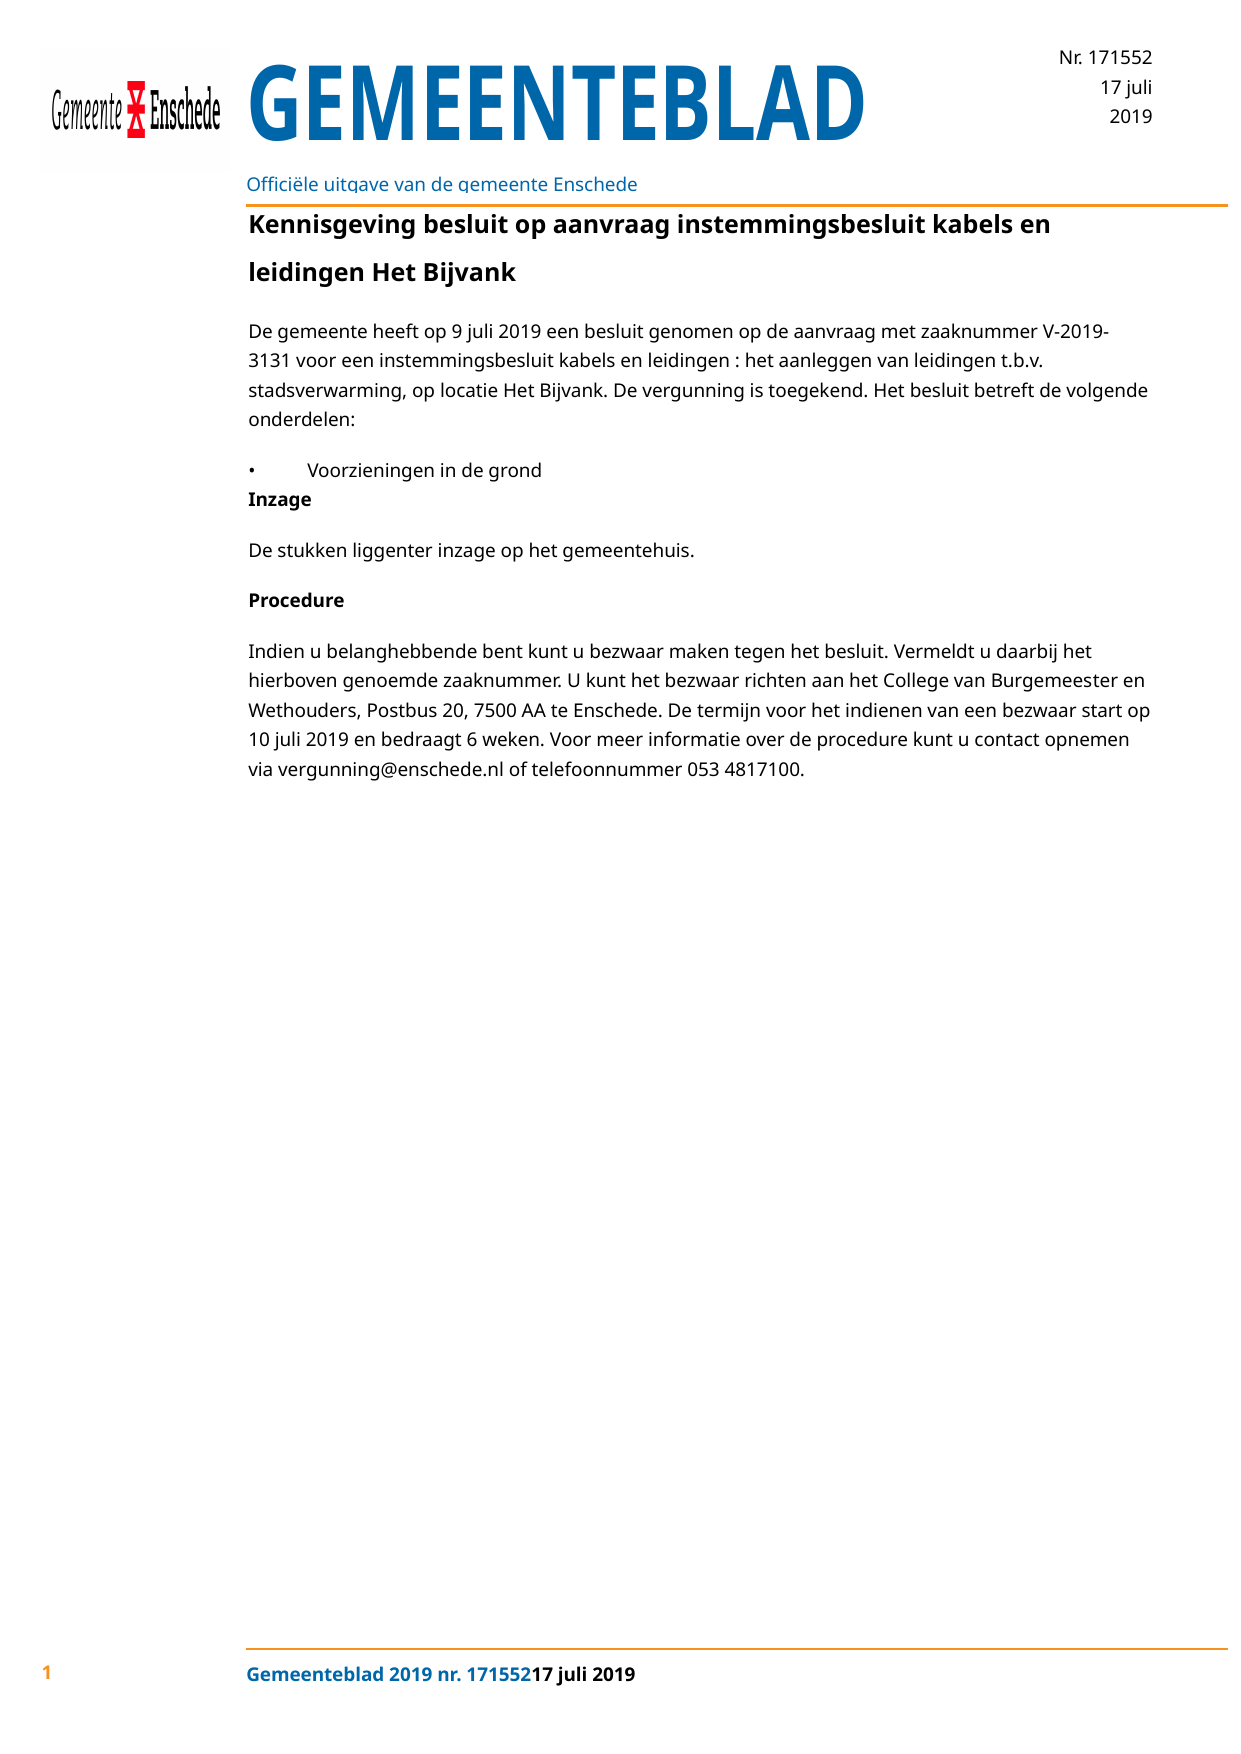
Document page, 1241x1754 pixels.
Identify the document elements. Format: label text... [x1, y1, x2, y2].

text De stukken liggenter inzage op het gemeentehuis. [248, 537, 1152, 563]
picture [41, 47, 231, 172]
text Indien u belanghebbende bent kunt u bezwaar maken tegen het besluit. Vermeldt u daarbij het hierboven genoemde zaaknummer. U kunt het bezwaar richten aan het College van Burgemees­ter en Wethouders, Postbus 20, 7500 AA te Enschede. De termijn voor het indienen van een bezwaar start op 10 juli 2019 en bedraagt 6 weken. Voor meer informatie over de procedure kunt u contact opnemen via vergunning@enschede.nl of telefoonnummer 053 4817100. [248, 638, 1152, 782]
text Kennisgeving besluit op aanvraag instemmingsbesluit kabels en leidingen Het Bijvank [248, 207, 1152, 288]
text Procedure [248, 587, 1152, 613]
text Inzage [248, 487, 1152, 512]
list Voorzieningen in de grond [248, 457, 1152, 483]
text De gemeente heeft op 9 juli 2019 een besluit genomen op de aanvraag met zaaknummer V-2019-3131 voor een instemmingsbesluit kabels en leidingen : het aanleggen van leidingen t.b.v. stadsverwarming, op locatie Het Bijvank. De vergunning is toegekend. Het besluit betreft de volgende onderdelen: [248, 318, 1152, 432]
